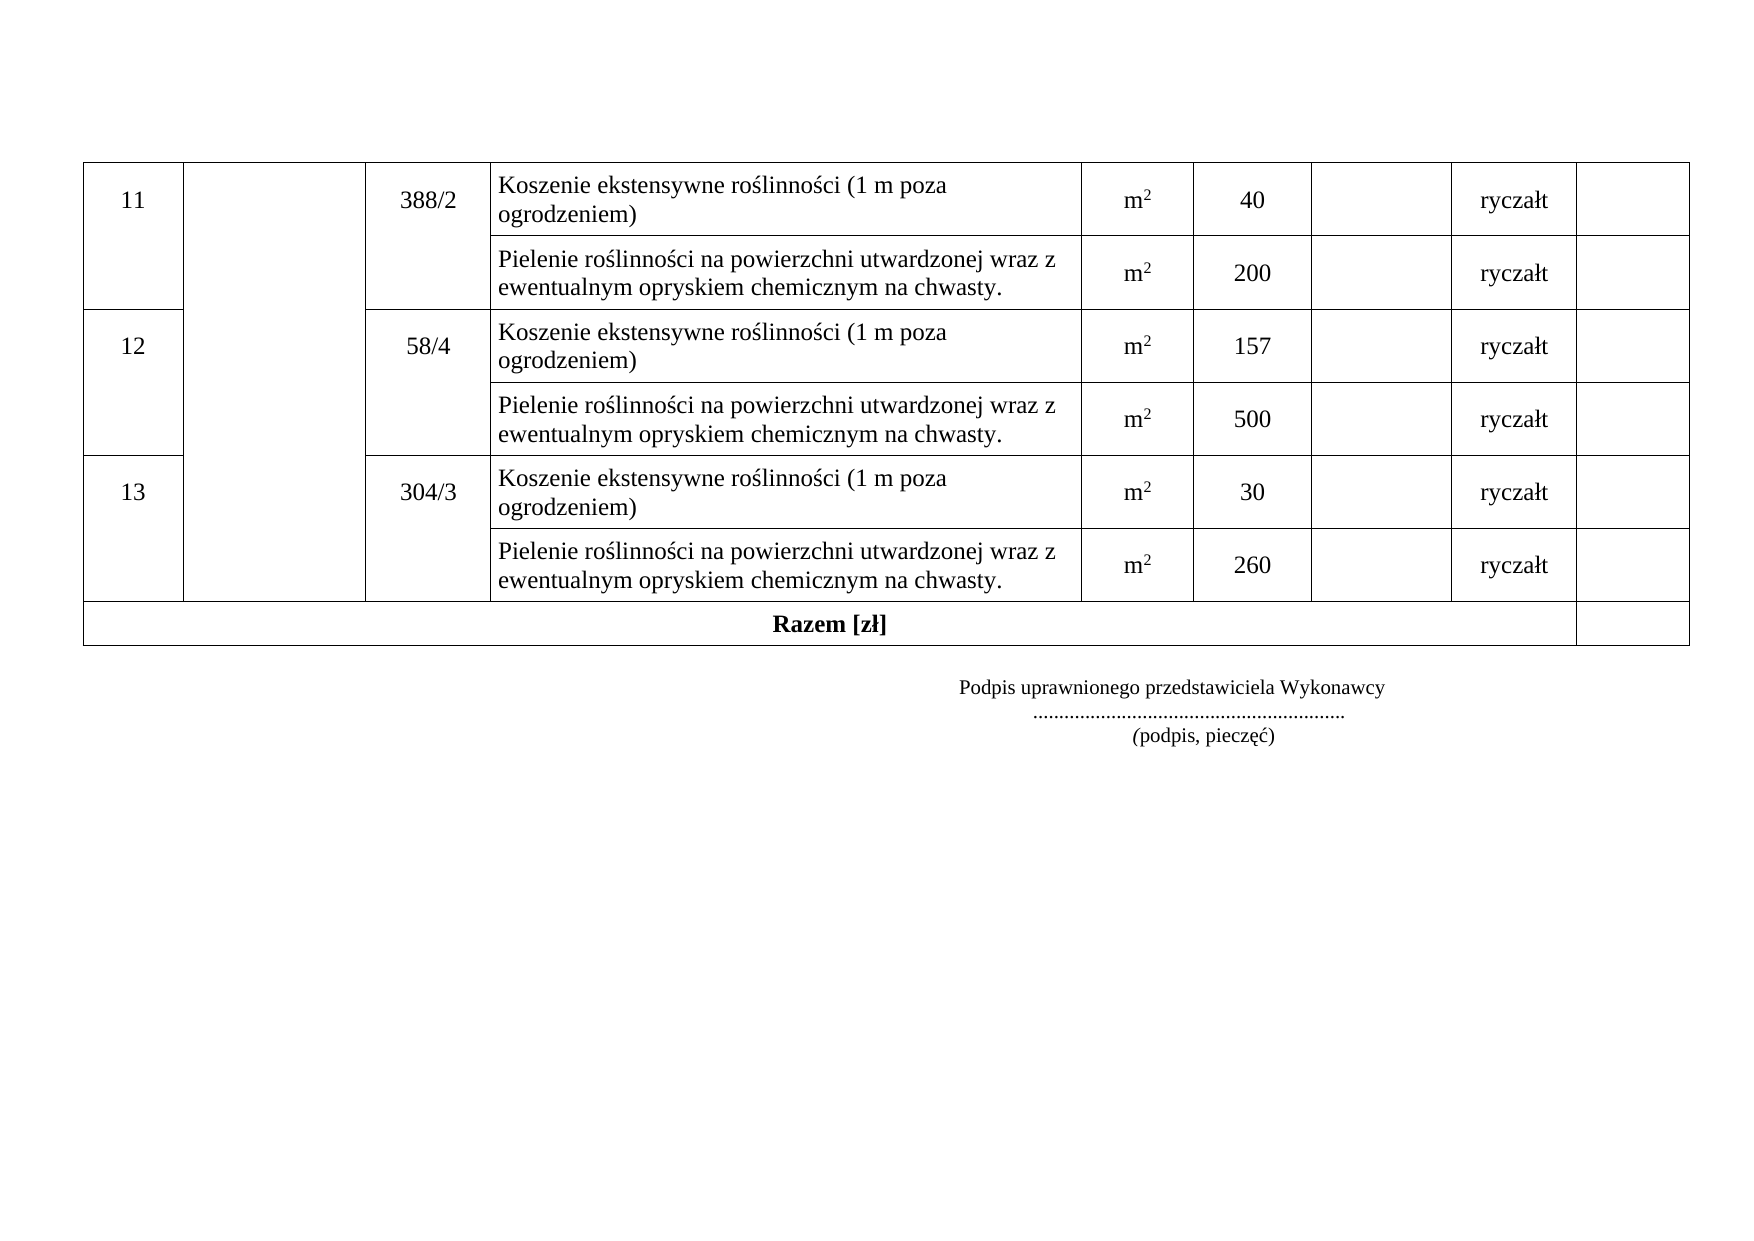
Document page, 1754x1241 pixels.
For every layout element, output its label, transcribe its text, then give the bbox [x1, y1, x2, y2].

table_cell [366, 382, 490, 455]
text Podpis uprawnionego przedstawiciela Wykonawcy [148, 675, 1679, 699]
table_cell ryczałt [1452, 529, 1576, 601]
table_cell [184, 528, 365, 601]
table_cell [1577, 602, 1689, 645]
table_cell 58/4 [366, 310, 490, 382]
table_cell [84, 235, 183, 308]
table_cell Koszenie ekstensywne roślinności (1 m poza ogrodzeniem) [491, 163, 1081, 235]
table_cell [1577, 383, 1689, 455]
table_cell [1577, 529, 1689, 601]
table_cell [84, 382, 183, 455]
text ............................................................ [148, 699, 1679, 723]
table_cell [1577, 456, 1689, 528]
table_cell [1577, 163, 1689, 235]
table_cell [1577, 236, 1689, 308]
table_cell 11 [84, 163, 183, 235]
table_cell Koszenie ekstensywne roślinności (1 m poza ogrodzeniem) [491, 310, 1081, 382]
table_cell 200 [1194, 236, 1311, 308]
table_cell 260 [1194, 529, 1311, 601]
table_cell Pielenie roślinności na powierzchni utwardzonej wraz z ewentualnym opryskiem chemicznym na chwasty. [491, 236, 1081, 308]
table_cell 30 [1194, 456, 1311, 528]
table_cell 500 [1194, 383, 1311, 455]
table_cell [1312, 456, 1451, 528]
table_cell ryczałt [1452, 310, 1576, 382]
table_cell m2 [1082, 529, 1193, 601]
table_cell 12 [84, 310, 183, 382]
table_cell [1312, 163, 1451, 235]
table_cell 388/2 [366, 163, 490, 235]
table_cell m2 [1082, 163, 1193, 235]
table_cell m2 [1082, 310, 1193, 382]
table_cell 40 [1194, 163, 1311, 235]
table_cell [1577, 310, 1689, 382]
table_cell 304/3 [366, 456, 490, 528]
table_cell ryczałt [1452, 163, 1576, 235]
table_cell [1312, 236, 1451, 308]
text (podpis, pieczęć) [148, 723, 1754, 747]
table_cell Pielenie roślinności na powierzchni utwardzonej wraz z ewentualnym opryskiem chemicznym na chwasty. [491, 529, 1081, 601]
table_cell [1312, 529, 1451, 601]
table_cell [84, 528, 183, 601]
table_cell m2 [1082, 236, 1193, 308]
table_cell m2 [1082, 383, 1193, 455]
table_cell [366, 528, 490, 601]
table_cell 157 [1194, 310, 1311, 382]
table_cell Pielenie roślinności na powierzchni utwardzonej wraz z ewentualnym opryskiem chemicznym na chwasty. [491, 383, 1081, 455]
table_cell ryczałt [1452, 383, 1576, 455]
table_cell Koszenie ekstensywne roślinności (1 m poza ogrodzeniem) [491, 456, 1081, 528]
table_cell [366, 235, 490, 308]
table_cell [184, 163, 365, 528]
table_cell ryczałt [1452, 456, 1576, 528]
table_cell Razem [zł] [84, 602, 1576, 645]
table_cell [1312, 310, 1451, 382]
table_cell [1312, 383, 1451, 455]
table_cell 13 [84, 456, 183, 528]
table_cell ryczałt [1452, 236, 1576, 308]
table_cell m2 [1082, 456, 1193, 528]
